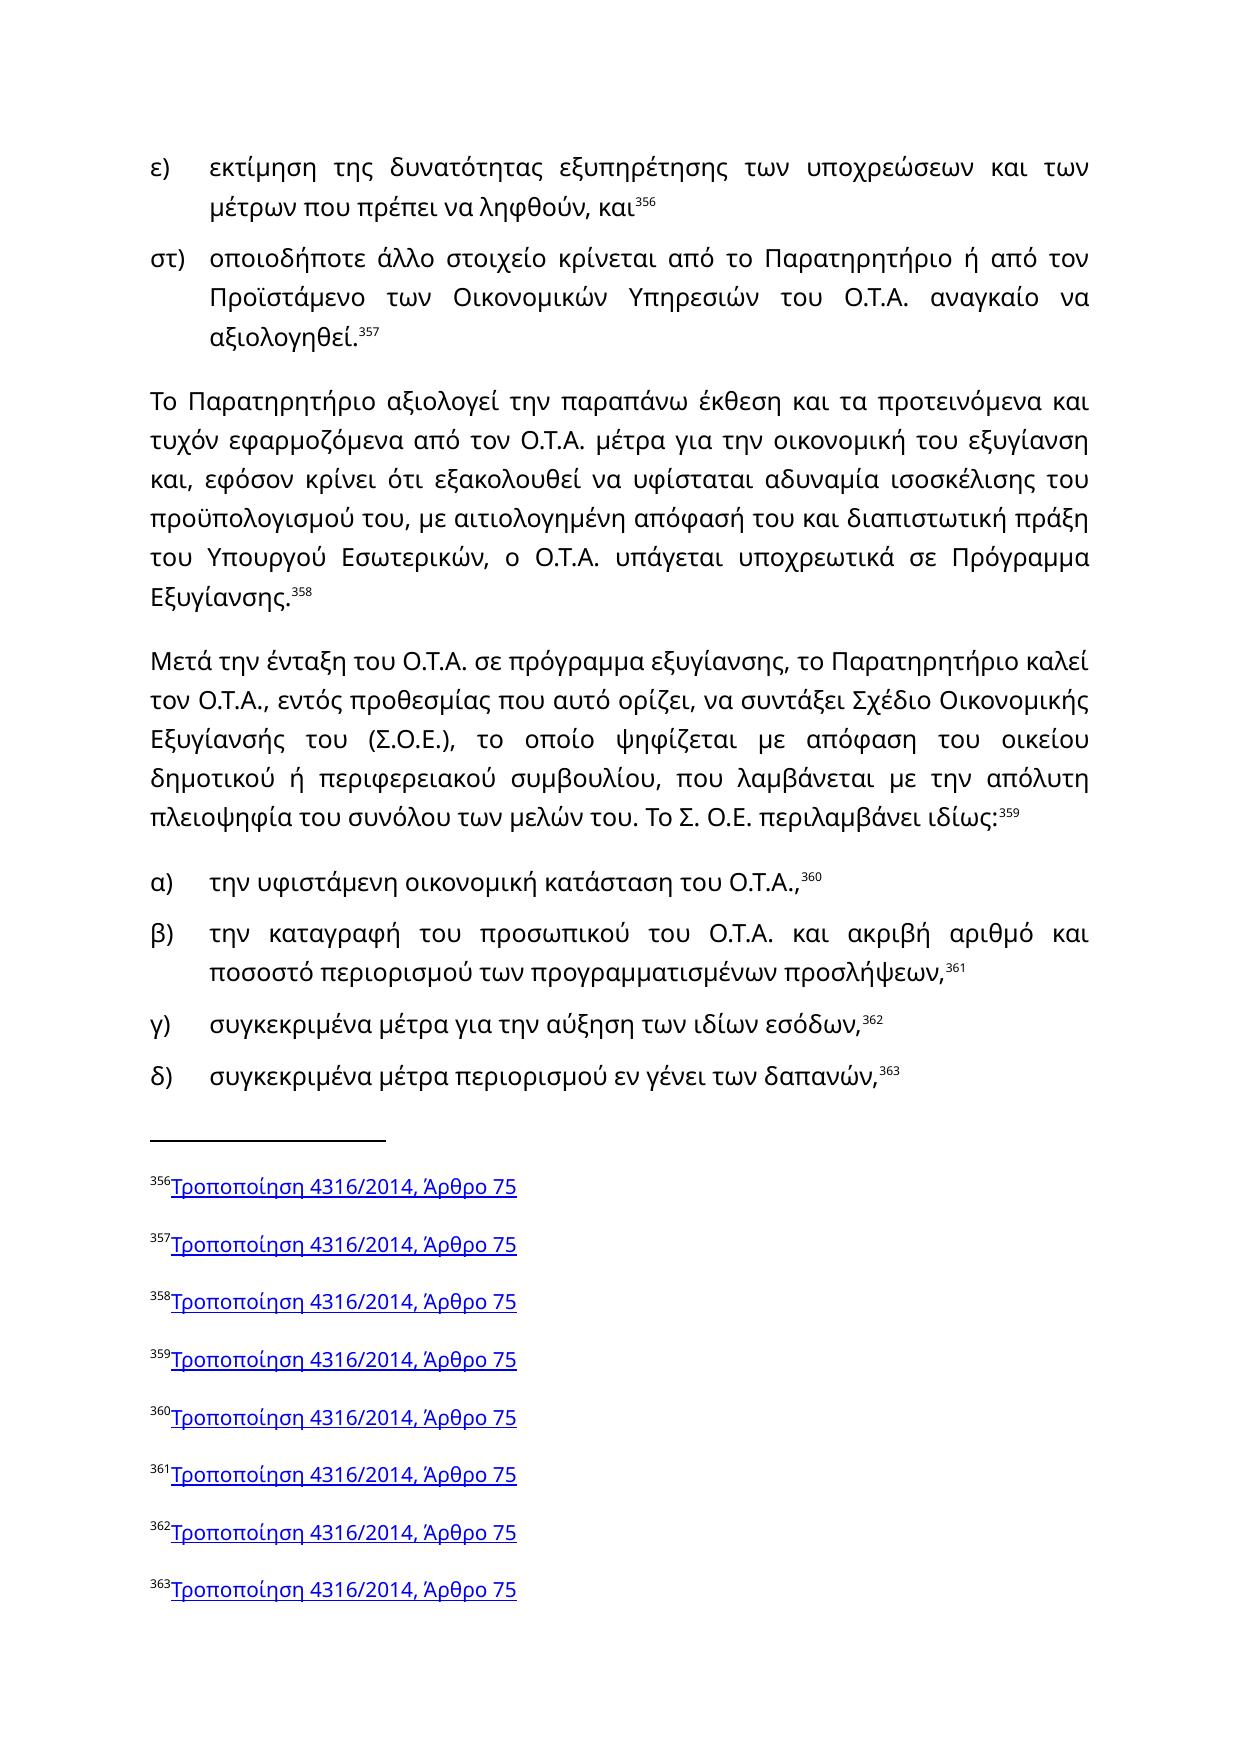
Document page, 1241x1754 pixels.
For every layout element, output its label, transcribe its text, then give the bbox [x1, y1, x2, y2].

list στ) οποιοδήποτε άλλο στοιχείο κρίνεται από το Παρατηρητήριο ή από τον Προϊστάμενο των Οικονομικών Υπηρεσιών του Ο.Τ.Α. αναγκαίο να αξιολογηθεί. [150, 241, 1090, 353]
text Τροποποίηση 4316/2014, Άρθρο 75 [150, 1518, 1090, 1546]
text Το Παρατηρητήριο αξιολογεί την παραπάνω έκθεση και τα προτεινόμενα και τυχόν εφαρμοζόμενα από τον Ο.Τ.Α. μέτρα για την οικονομική του εξυγίανση και, εφόσον κρίνει ότι εξακολουθεί να υφίσταται αδυναμία ισοσκέλισης του προϋπολογισμού του, με αιτιολογημένη απόφασή του και διαπιστωτική πράξη του Υπουργού Εσωτερικών, ο Ο.Τ.Α. υπάγεται υποχρεωτικά σε Πρόγραμμα Εξυγίανσης. [150, 383, 1090, 613]
text Μετά την ένταξη του Ο.Τ.Α. σε πρόγραμμα εξυγίανσης, το Παρατηρητήριο καλεί τον Ο.Τ.Α., εντός προθεσμίας που αυτό ορίζει, να συντάξει Σχέδιο Οικονομικής Εξυγίανσής του (Σ.Ο.Ε.), το οποίο ψηφίζεται με απόφαση του οικείου δημοτικού ή περιφερειακού συμβουλίου, που λαμβάνεται με την απόλυτη πλειοψηφία του συνόλου των μελών του. Το Σ. Ο.Ε. περιλαμβάνει ιδίως: [150, 643, 1090, 834]
text Τροποποίηση 4316/2014, Άρθρο 75 [150, 1576, 1090, 1604]
text Τροποποίηση 4316/2014, Άρθρο 75 [150, 1287, 1090, 1316]
list ε) εκτίμηση της δυνατότητας εξυπηρέτησης των υποχρεώσεων και των μέτρων που πρέπει να ληφθούν, και [150, 150, 1090, 223]
text Τροποποίηση 4316/2014, Άρθρο 75 [150, 1403, 1090, 1431]
text Τροποποίηση 4316/2014, Άρθρο 75 [150, 1172, 1090, 1201]
list α) την υφιστάμενη οικονομική κατάσταση του Ο.Τ.Α., [150, 864, 1090, 898]
list β) την καταγραφή του προσωπικού του Ο.Τ.Α. και ακριβή αριθμό και ποσοστό περιορισμού των προγραμματισμένων προσλήψεων, [150, 916, 1090, 989]
list γ) συγκεκριμένα μέτρα για την αύξηση των ιδίων εσόδων, [150, 1007, 1090, 1041]
text Τροποποίηση 4316/2014, Άρθρο 75 [150, 1460, 1090, 1489]
text Τροποποίηση 4316/2014, Άρθρο 75 [150, 1230, 1090, 1258]
text Τροποποίηση 4316/2014, Άρθρο 75 [150, 1345, 1090, 1373]
list δ) συγκεκριμένα μέτρα περιορισμού εν γένει των δαπανών, [150, 1058, 1090, 1092]
